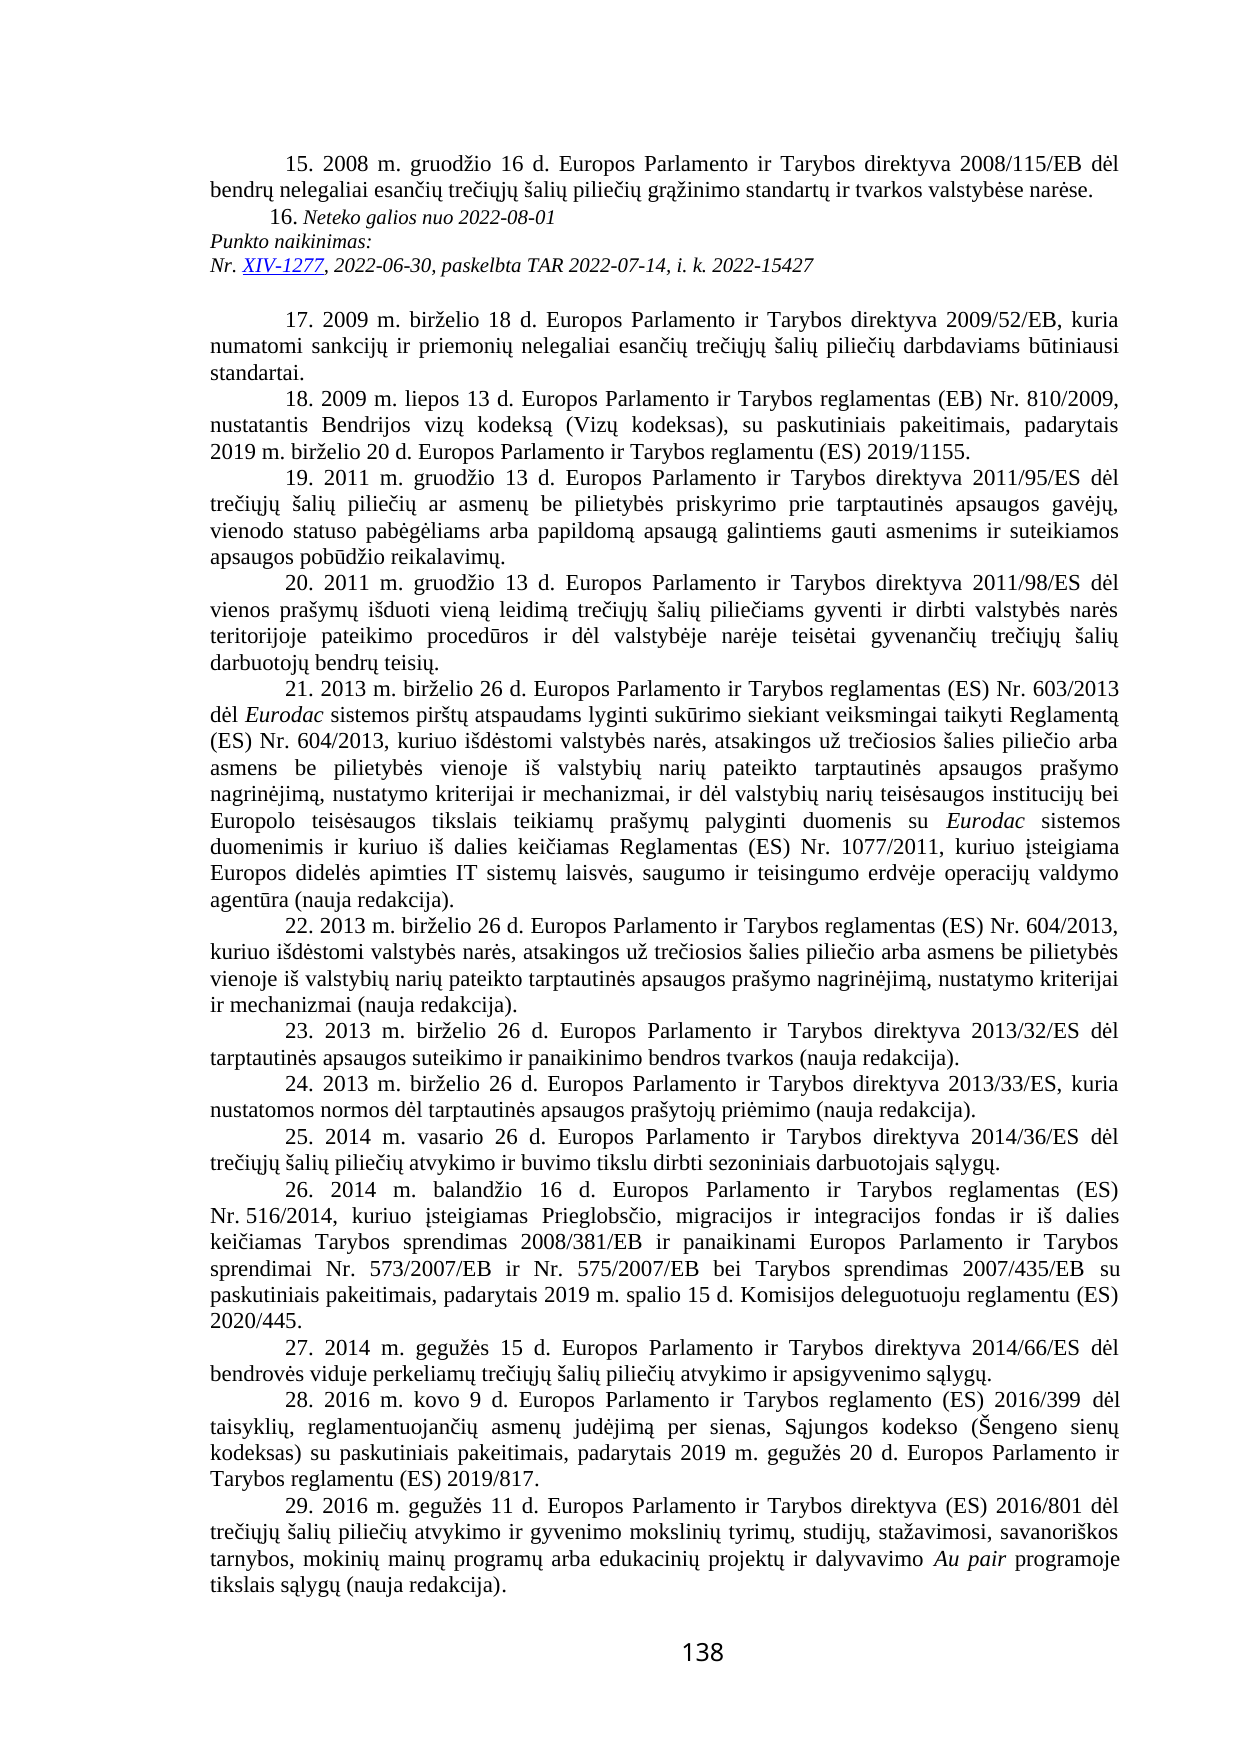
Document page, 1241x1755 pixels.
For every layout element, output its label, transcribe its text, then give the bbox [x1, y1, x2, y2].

text 18. 2009 m. liepos 13 d. Europos Parlamento ir Tarybos reglamentas (EB) Nr. 810/2009, nustatantis Bendrijos vizų kodeksą (Vizų kodeksas), su paskutiniais pakeitimais, padarytais 2019 m. birželio 20 d. Europos Parlamento ir Tarybos reglamentu (ES) 2019/1155. [210, 385, 1120, 464]
text 17. 2009 m. birželio 18 d. Europos Parlamento ir Tarybos direktyva 2009/52/EB, kuria numatomi sankcijų ir priemonių nelegaliai esančių trečiųjų šalių piliečių darbdaviams būtiniausi standartai. [210, 306, 1120, 385]
text Punkto naikinimas: [210, 229, 1120, 253]
text Nr. XIV-1277, 2022-06-30, paskelbta TAR 2022-07-14, i. k. 2022-15427 [210, 253, 1120, 277]
text 19. 2011 m. gruodžio 13 d. Europos Parlamento ir Tarybos direktyva 2011/95/ES dėl trečiųjų šalių piliečių ar asmenų be pilietybės priskyrimo prie tarptautinės apsaugos gavėjų, vienodo statuso pabėgėliams arba papildomą apsaugą galintiems gauti asmenims ir suteikiamos apsaugos pobūdžio reikalavimų. [210, 464, 1120, 569]
text 27. 2014 m. gegužės 15 d. Europos Parlamento ir Tarybos direktyva 2014/66/ES dėl bendrovės viduje perkeliamų trečiųjų šalių piliečių atvykimo ir apsigyvenimo sąlygų. [210, 1334, 1120, 1386]
text 29. 2016 m. gegužės 11 d. Europos Parlamento ir Tarybos direktyva (ES) 2016/801 dėl trečiųjų šalių piliečių atvykimo ir gyvenimo mokslinių tyrimų, studijų, stažavimosi, savanoriškos tarnybos, mokinių mainų programų arba edukacinių projektų ir dalyvavimo Au pair programoje tikslais sąlygų (nauja redakcija). [210, 1492, 1120, 1597]
text 24. 2013 m. birželio 26 d. Europos Parlamento ir Tarybos direktyva 2013/33/ES, kuria nustatomos normos dėl tarptautinės apsaugos prašytojų priėmimo (nauja redakcija). [210, 1070, 1120, 1123]
text 15. 2008 m. gruodžio 16 d. Europos Parlamento ir Tarybos direktyva 2008/115/EB dėl bendrų nelegaliai esančių trečiųjų šalių piliečių grąžinimo standartų ir tvarkos valstybėse narėse. [210, 150, 1120, 203]
text 16. Neteko galios nuo 2022-08-01 [210, 203, 1120, 229]
text 26. 2014 m. balandžio 16 d. Europos Parlamento ir Tarybos reglamentas (ES) Nr. 516/2014, kuriuo įsteigiamas Prieglobsčio, migracijos ir integracijos fondas ir iš dalies keičiamas Tarybos sprendimas 2008/381/EB ir panaikinami Europos Parlamento ir Tarybos sprendimai Nr. 573/2007/EB ir Nr. 575/2007/EB bei Tarybos sprendimas 2007/435/EB su paskutiniais pakeitimais, padarytais 2019 m. spalio 15 d. Komisijos deleguotuoju reglamentu (ES) 2020/445. [210, 1176, 1120, 1334]
text 23. 2013 m. birželio 26 d. Europos Parlamento ir Tarybos direktyva 2013/32/ES dėl tarptautinės apsaugos suteikimo ir panaikinimo bendros tvarkos (nauja redakcija). [210, 1017, 1120, 1070]
text 25. 2014 m. vasario 26 d. Europos Parlamento ir Tarybos direktyva 2014/36/ES dėl trečiųjų šalių piliečių atvykimo ir buvimo tikslu dirbti sezoniniais darbuotojais sąlygų. [210, 1123, 1120, 1176]
text 21. 2013 m. birželio 26 d. Europos Parlamento ir Tarybos reglamentas (ES) Nr. 603/2013 dėl Eurodac sistemos pirštų atspaudams lyginti sukūrimo siekiant veiksmingai taikyti Reglamentą (ES) Nr. 604/2013, kuriuo išdėstomi valstybės narės, atsakingos už trečiosios šalies piliečio arba asmens be pilietybės vienoje iš valstybių narių pateikto tarptautinės apsaugos prašymo nagrinėjimą, nustatymo kriterijai ir mechanizmai, ir dėl valstybių narių teisėsaugos institucijų bei Europolo teisėsaugos tikslais teikiamų prašymų palyginti duomenis su Eurodac sistemos duomenimis ir kuriuo iš dalies keičiamas Reglamentas (ES) Nr. 1077/2011, kuriuo įsteigiama Europos didelės apimties IT sistemų laisvės, saugumo ir teisingumo erdvėje operacijų valdymo agentūra (nauja redakcija). [210, 675, 1120, 912]
text 28. 2016 m. kovo 9 d. Europos Parlamento ir Tarybos reglamento (ES) 2016/399 dėl taisyklių, reglamentuojančių asmenų judėjimą per sienas, Sąjungos kodekso (Šengeno sienų kodeksas) su paskutiniais pakeitimais, padarytais 2019 m. gegužės 20 d. Europos Parlamento ir Tarybos reglamentu (ES) 2019/817. [210, 1386, 1120, 1492]
text 20. 2011 m. gruodžio 13 d. Europos Parlamento ir Tarybos direktyva 2011/98/ES dėl vienos prašymų išduoti vieną leidimą trečiųjų šalių piliečiams gyventi ir dirbti valstybės narės teritorijoje pateikimo procedūros ir dėl valstybėje narėje teisėtai gyvenančių trečiųjų šalių darbuotojų bendrų teisių. [210, 569, 1120, 675]
text 22. 2013 m. birželio 26 d. Europos Parlamento ir Tarybos reglamentas (ES) Nr. 604/2013, kuriuo išdėstomi valstybės narės, atsakingos už trečiosios šalies piliečio arba asmens be pilietybės vienoje iš valstybių narių pateikto tarptautinės apsaugos prašymo nagrinėjimą, nustatymo kriterijai ir mechanizmai (nauja redakcija). [210, 912, 1120, 1017]
